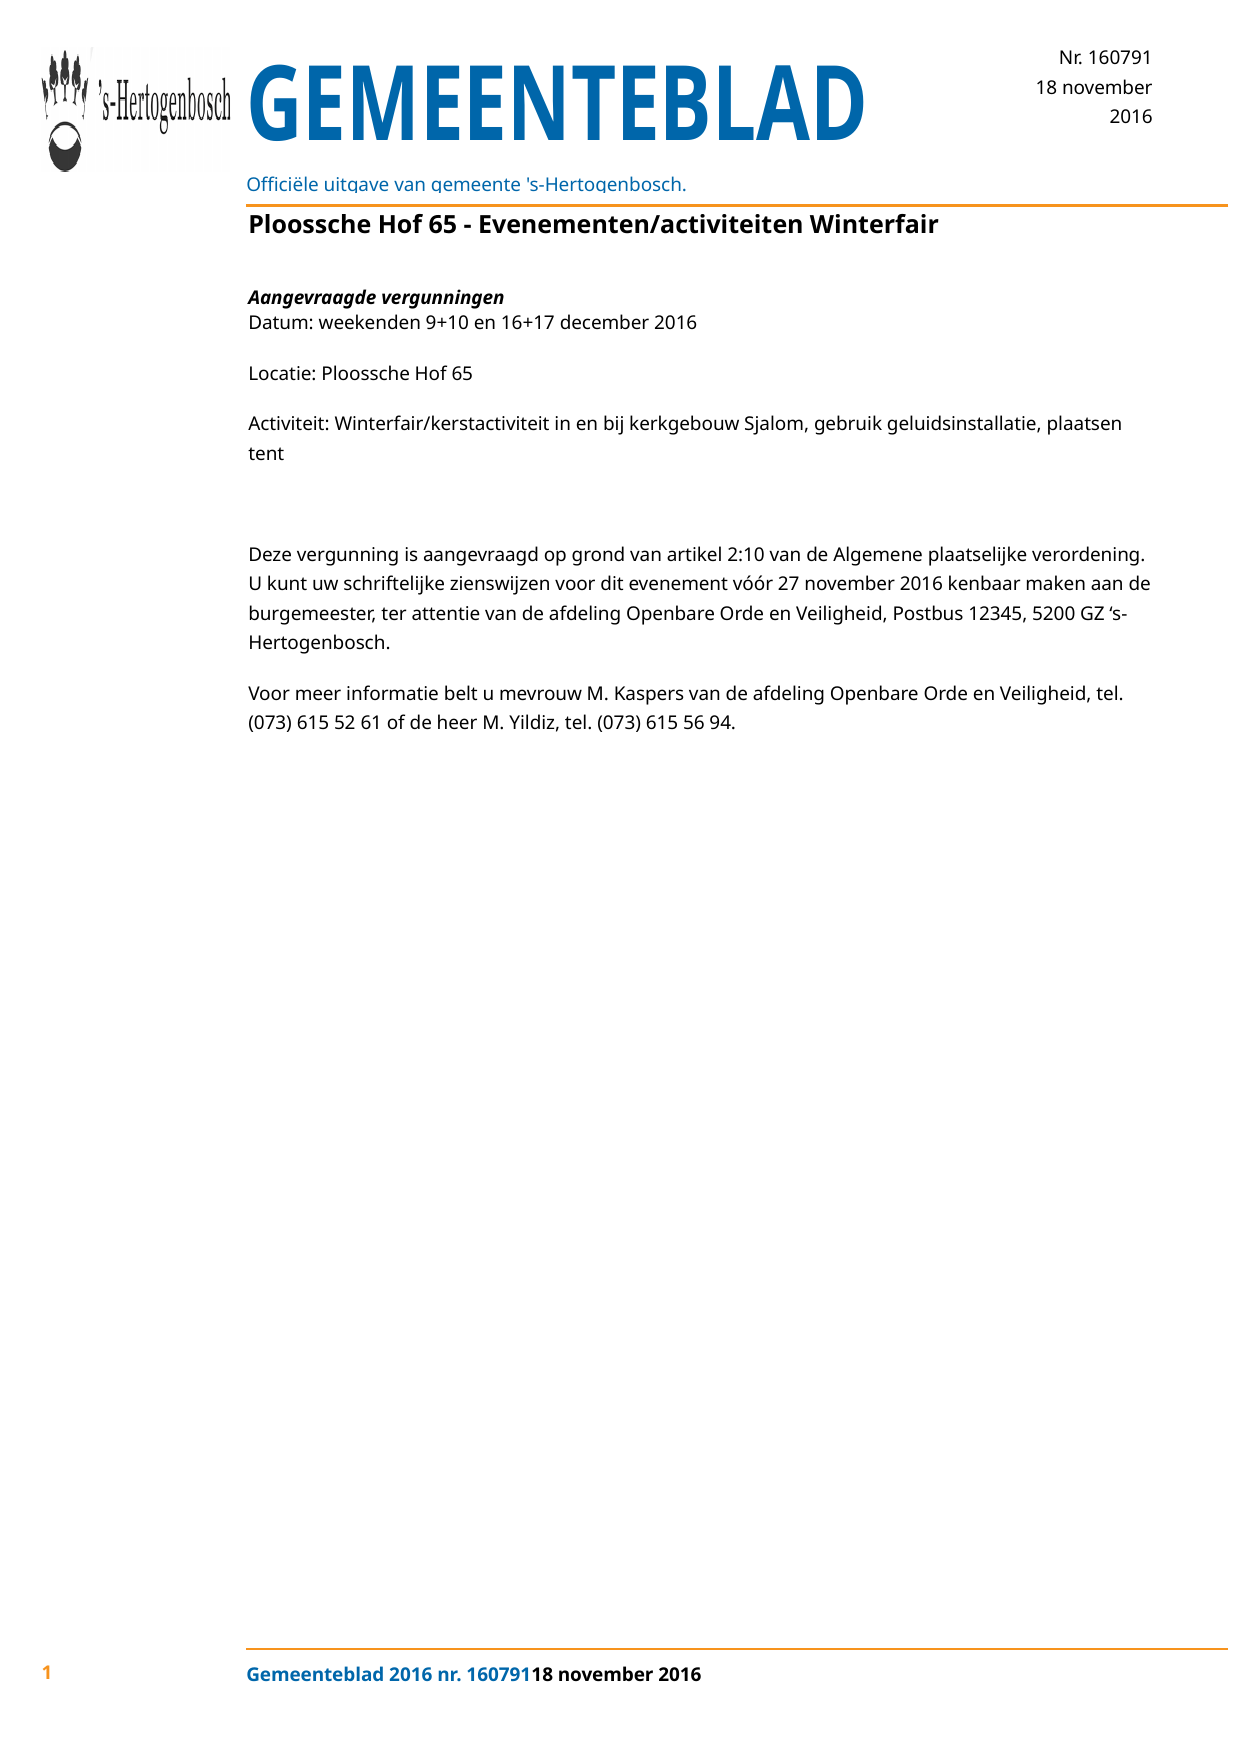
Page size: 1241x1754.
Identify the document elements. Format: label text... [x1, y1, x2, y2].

text Deze vergunning is aangevraagd op grond van artikel 2:10 van de Algemene plaatselijke verordening. U kunt uw schriftelijke zienswijzen voor dit evenement vóór 27 november 2016 kenbaar maken aan de burgemeester, ter attentie van de afdeling Openbare Orde en Veiligheid, Postbus 12345, 5200 GZ ‘s-Hertogenbosch. [248, 541, 1152, 655]
text Ploossche Hof 65 - Evenementen/activiteiten Winterfair [248, 207, 1152, 241]
text Locatie: Ploossche Hof 65 [248, 360, 1152, 386]
text Activiteit: Winterfair/kerstactiviteit in en bij kerkgebouw Sjalom, gebruik geluidsinstallatie, plaatsen tent [248, 410, 1152, 466]
picture [41, 47, 231, 172]
text Voor meer informatie belt u mevrouw M. Kaspers van de afdeling Openbare Orde en Veiligheid, tel. (073) 615 52 61 of de heer M. Yildiz, tel. (073) 615 56 94. [248, 680, 1152, 735]
text Aangevraagde vergunningen [248, 284, 1152, 309]
text Datum: weekenden 9+10 en 16+17 december 2016 [248, 309, 1152, 335]
